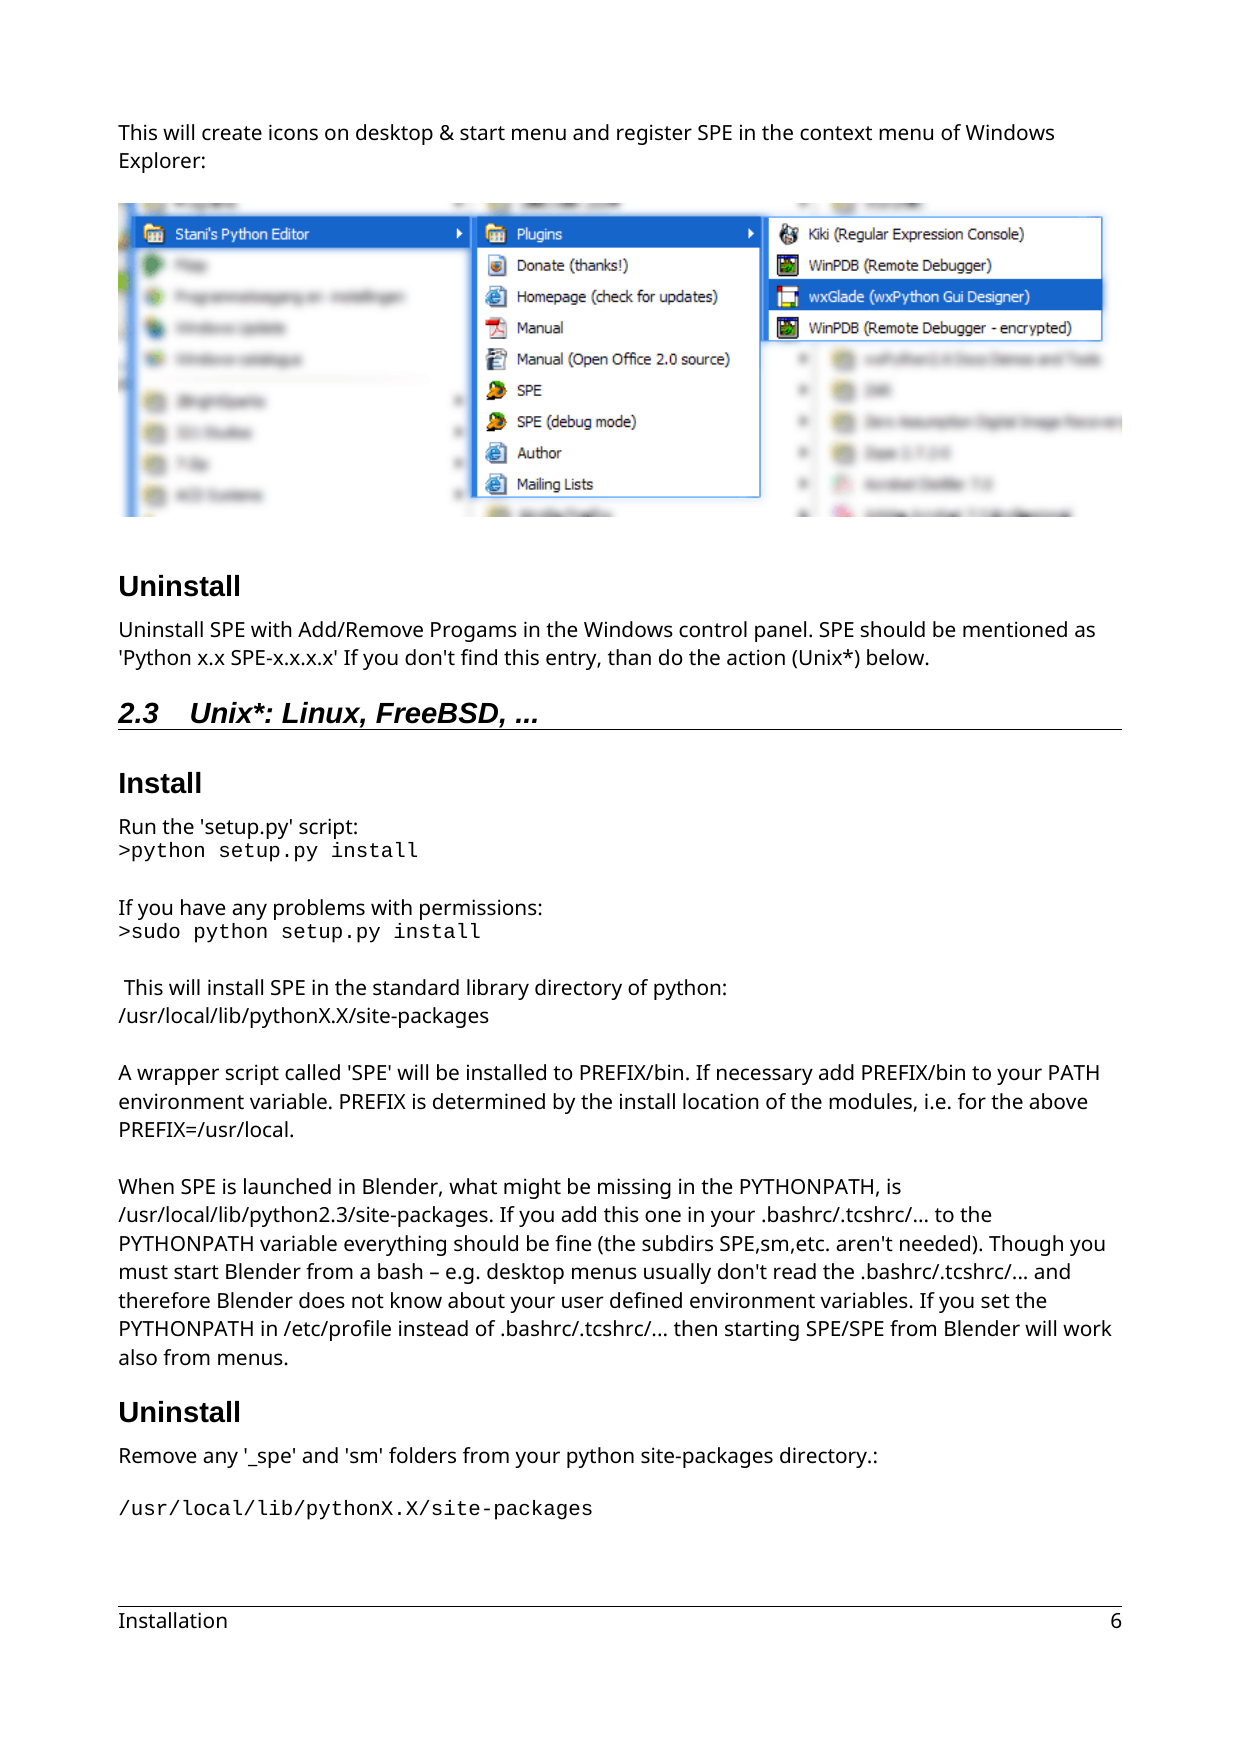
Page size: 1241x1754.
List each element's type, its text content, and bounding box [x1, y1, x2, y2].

text Run the 'setup.py' script: [118, 812, 1122, 841]
subtitle Unix*: Linux, FreeBSD, ... [118, 697, 1122, 729]
text This will install SPE in the standard library directory of python: [118, 973, 1122, 1002]
text If you have any problems with permissions: [118, 893, 1122, 921]
subtitle Uninstall [118, 570, 1122, 602]
picture [118, 203, 1123, 517]
text When SPE is launched in Blender, what might be missing in the PYTHONPATH, is /usr/local/lib/python2.3/site-packages. If you add this one in your .bashrc/.tcshrc/... to the PYTHONPATH variable everything should be fine (the subdirs SPE,sm,etc. aren't needed). Though you must start Blender from a bash – e.g. desktop menus usually don't read the .bashrc/.tcshrc/... and therefore Blender does not know about your user defined environment variables. If you set the PYTHONPATH in /etc/profile instead of .bashrc/.tcshrc/... then starting SPE/SPE from Blender will work also from menus. [118, 1172, 1122, 1371]
text /usr/local/lib/pythonX.X/site-packages [118, 1002, 1122, 1030]
subtitle Install [118, 767, 1122, 799]
text /usr/local/lib/pythonX.X/site-packages [118, 1498, 1122, 1522]
text Uninstall SPE with Add/Remove Progams in the Windows control panel. SPE should be mentioned as 'Python x.x SPE-x.x.x.x' If you don't find this entry, than do the action (Unix*) below. [118, 615, 1122, 672]
text Remove any '_spe' and 'sm' folders from your python site-packages directory.: [118, 1441, 1122, 1470]
text >sudo python setup.py install [118, 921, 1122, 945]
text A wrapper script called 'SPE' will be installed to PREFIX/bin. If necessary add PREFIX/bin to your PATH environment variable. PREFIX is determined by the install location of the modules, i.e. for the above PREFIX=/usr/local. [118, 1058, 1122, 1144]
text This will create icons on desktop & start menu and register SPE in the context menu of Windows Explorer: [118, 118, 1122, 175]
subtitle Uninstall [118, 1396, 1122, 1429]
text >python setup.py install [118, 841, 1122, 864]
